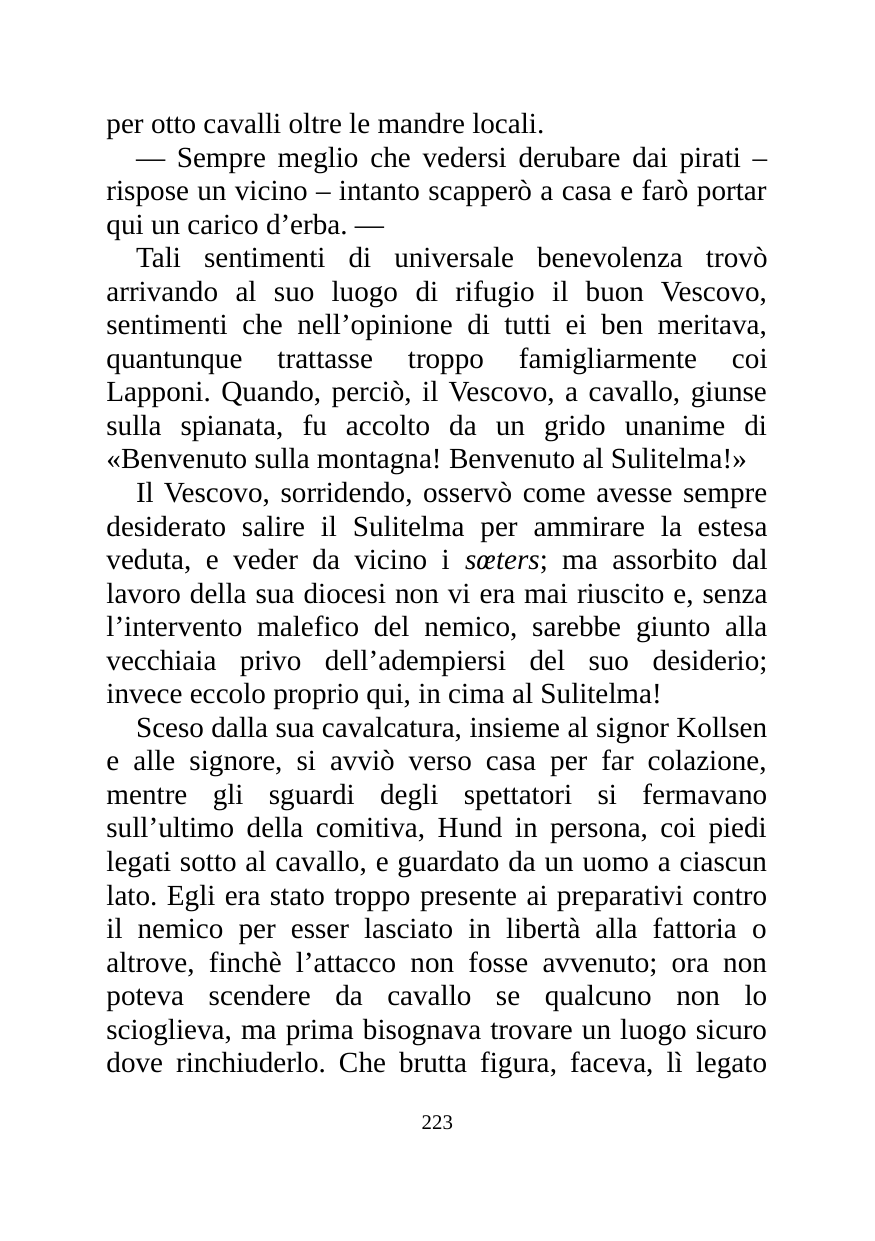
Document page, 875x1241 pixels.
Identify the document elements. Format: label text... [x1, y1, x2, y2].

text Tali sentimenti di universale benevolenza trovò arrivando al suo luogo di rifugio il buon Vescovo, sentimenti che nell’opinione di tutti ei ben meritava, quantunque trattasse troppo famigliarmente coi Lapponi. Quando, perciò, il Vescovo, a cavallo, giunse sulla spianata, fu accolto da un grido unanime di «Benvenuto sulla montagna! Benvenuto al Sulitelma!» [106, 240, 768, 475]
text Sceso dalla sua cavalcatura, insieme al signor Kollsen e alle signore, si avviò verso casa per far colazione, mentre gli sguardi degli spettatori si fermavano sull’ultimo della comitiva, Hund in persona, coi piedi legati sotto al cavallo, e guardato da un uomo a ciascun lato. Egli era stato troppo presente ai preparativi contro il nemico per esser lasciato in libertà alla fattoria o altrove, finchè l’attacco non fosse avvenuto; ora non poteva scendere da cavallo se qualcuno non lo scioglieva, ma prima bisognava trovare un luogo sicuro dove rinchiuderlo. Che brutta figura, faceva, lì legato [106, 710, 768, 1079]
text per otto cavalli oltre le mandre locali. [106, 106, 768, 140]
text Il Vescovo, sorridendo, osservò come avesse sempre desiderato salire il Sulitelma per ammirare la estesa veduta, e veder da vicino i sœters; ma assorbito dal lavoro della sua diocesi non vi era mai riuscito e, senza l’intervento malefico del nemico, sarebbe giunto alla vecchiaia privo dell’adempiersi del suo desiderio; invece eccolo proprio qui, in cima al Sulitelma! [106, 475, 768, 710]
text — Sempre meglio che vedersi derubare dai pirati – rispose un vicino – intanto scapperò a casa e farò portar qui un carico d’erba. — [106, 140, 768, 240]
